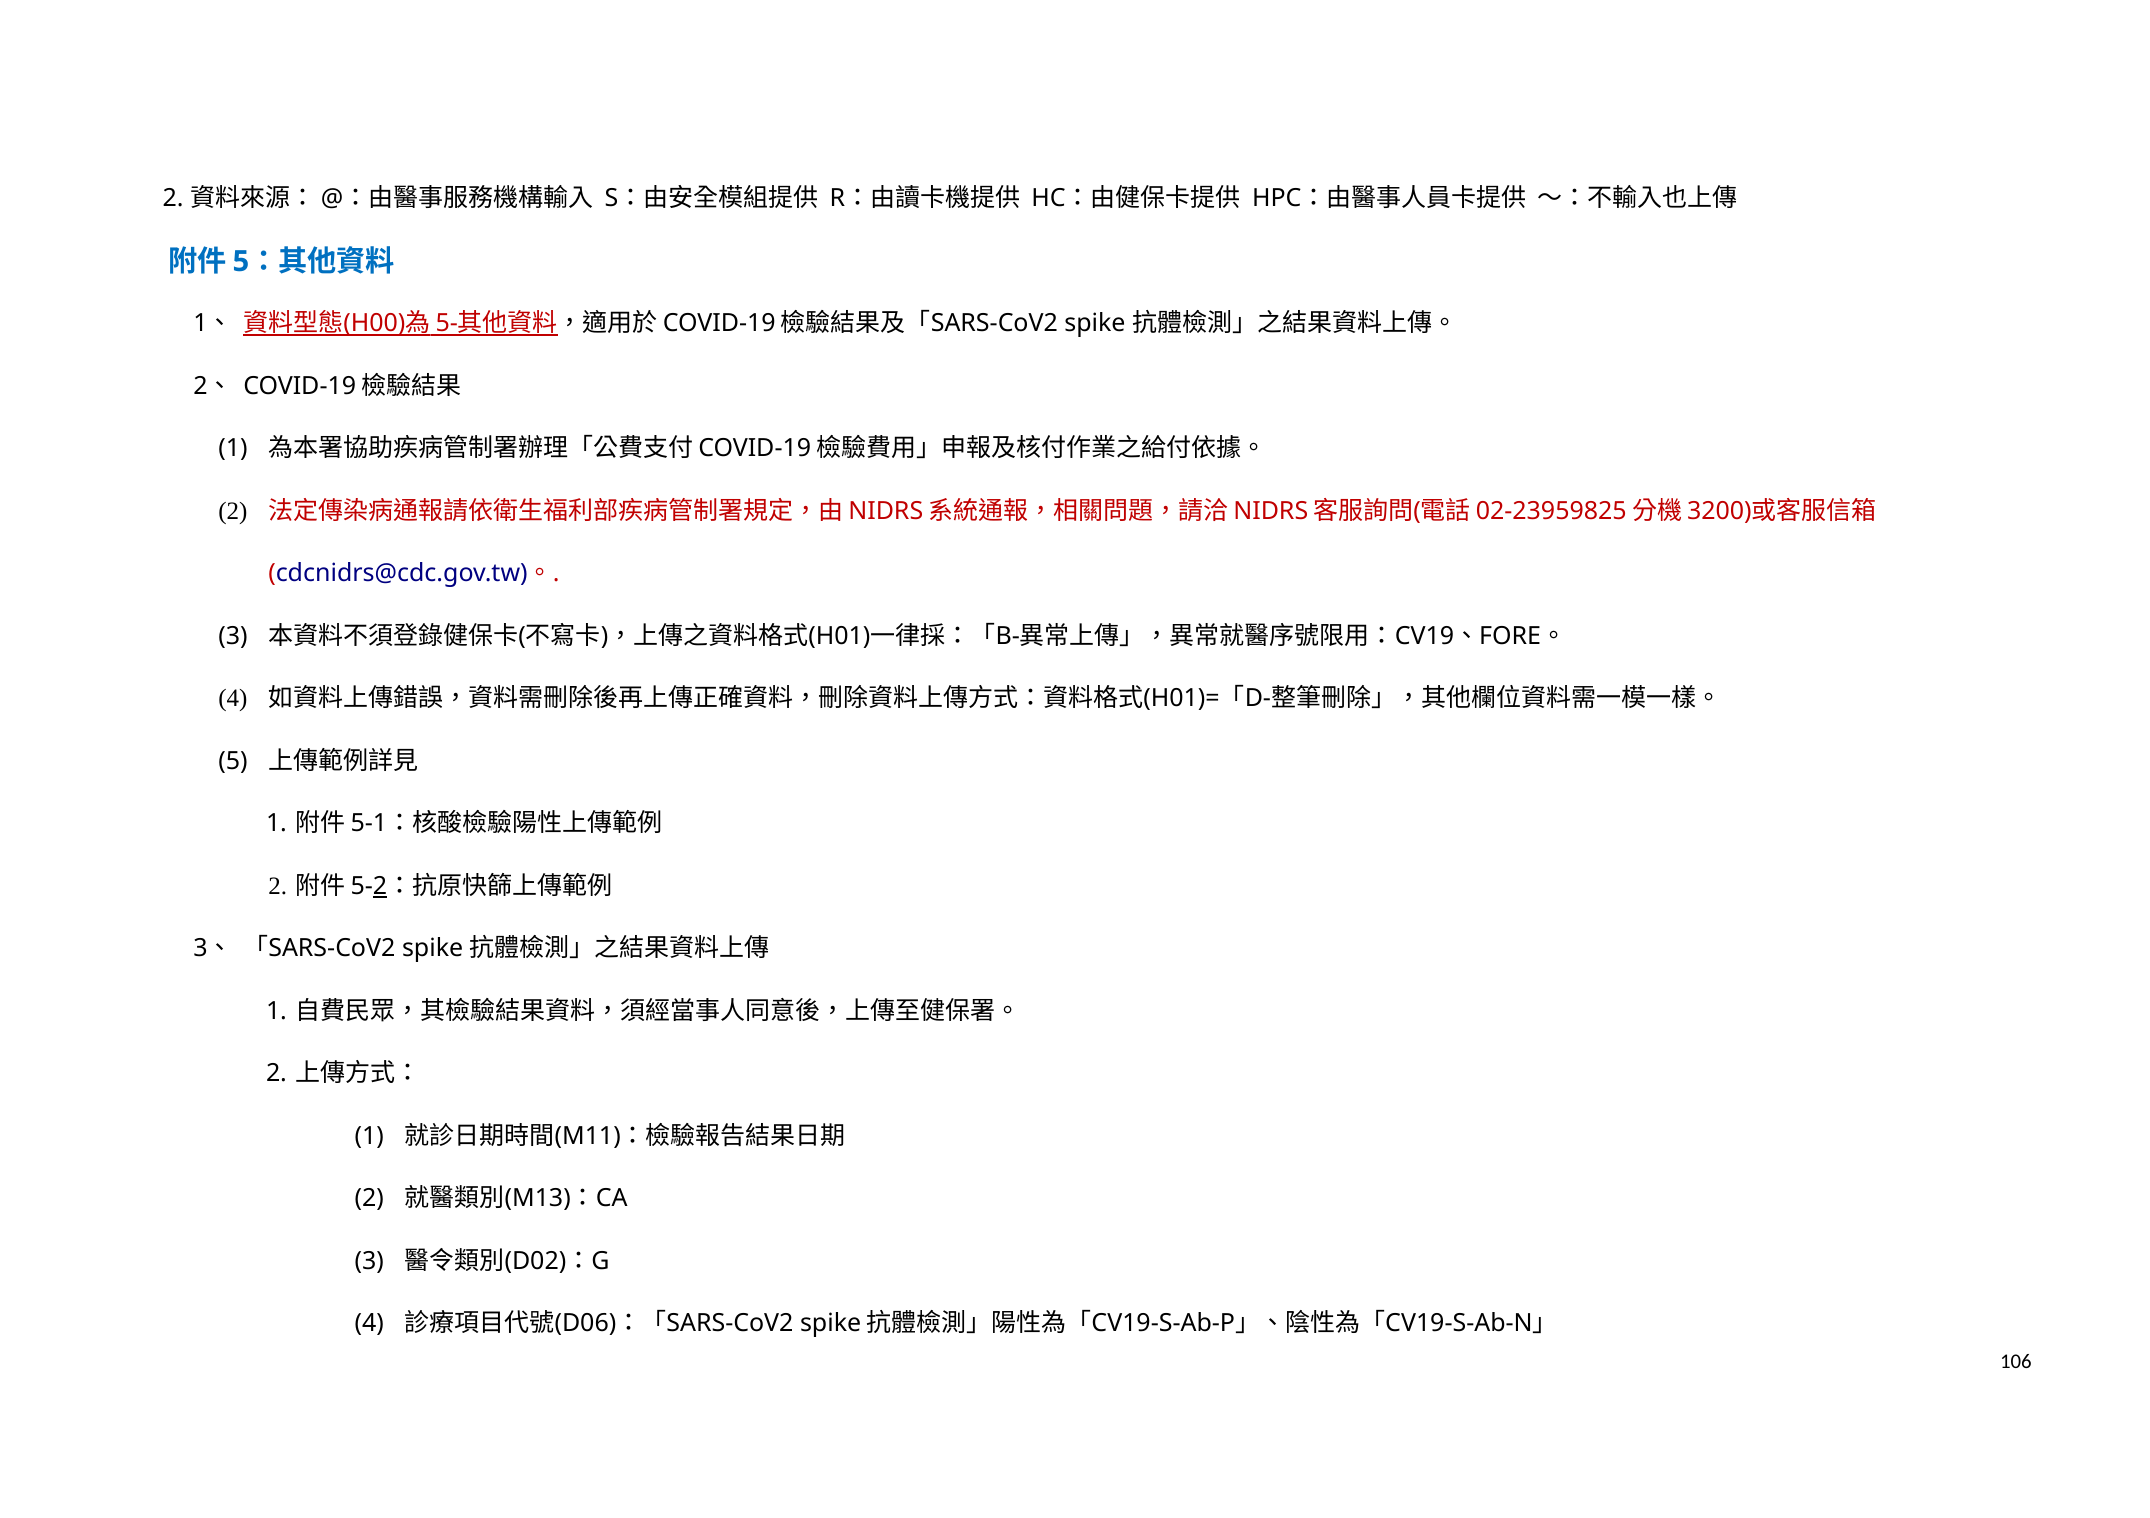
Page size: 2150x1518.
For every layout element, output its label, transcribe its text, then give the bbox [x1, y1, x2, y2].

list 附件5-1：核酸檢驗陽性上傳範例 [266, 779, 2031, 842]
text 2. 資料來源： @：由醫事服務機構輸入 S：由安全模組提供 R：由讀卡機提供 HC：由健保卡提供 HPC：由醫事人員卡提供 ～：不輸入也上傳 [162, 154, 2031, 217]
list 如資料上傳錯誤，資料需刪除後再上傳正確資料，刪除資料上傳方式：資料格式(H01)=「D-整筆刪除」，其他欄位資料需一模一樣。 [218, 654, 2031, 717]
list 上傳方式： [266, 1029, 2006, 1092]
list 「SARS-CoV2 spike 抗體檢測」之結果資料上傳 [193, 904, 2006, 967]
list 本資料不須登錄健保卡(不寫卡)，上傳之資料格式(H01)一律採：「B-異常上傳」，異常就醫序號限用：CV19、FORE。 [218, 592, 2031, 654]
list 上傳範例詳見 [218, 717, 2031, 779]
list 為本署協助疾病管制署辦理「公費支付COVID-19檢驗費用」申報及核付作業之給付依據。 [218, 404, 2031, 467]
list 附件5-2：抗原快篩上傳範例 [268, 842, 2031, 904]
subtitle 附件5：其他資料 [168, 217, 2031, 279]
list 資料型態(H00)為5-其他資料，適用於COVID-19檢驗結果及「SARS-CoV2 spike 抗體檢測」之結果資料上傳。 [193, 279, 2006, 342]
list 診療項目代號(D06)：「SARS-CoV2 spike抗體檢測」陽性為「CV19-S-Ab-P」、陰性為「CV19-S-Ab-N」 [354, 1279, 2006, 1342]
list 自費民眾，其檢驗結果資料，須經當事人同意後，上傳至健保署。 [266, 967, 2006, 1029]
list 就醫類別(M13)：CA [354, 1154, 2006, 1217]
list 醫令類別(D02)：G [354, 1217, 2006, 1279]
list 法定傳染病通報請依衛生福利部疾病管制署規定，由NIDRS系統通報，相關問題，請洽NIDRS客服詢問(電話02-23959825分機3200)或客服信箱(cdcnidrs@cdc.gov.tw)。. [218, 467, 2031, 592]
list COVID-19檢驗結果 [193, 342, 2006, 404]
list 就診日期時間(M11)：檢驗報告結果日期 [354, 1092, 2006, 1154]
